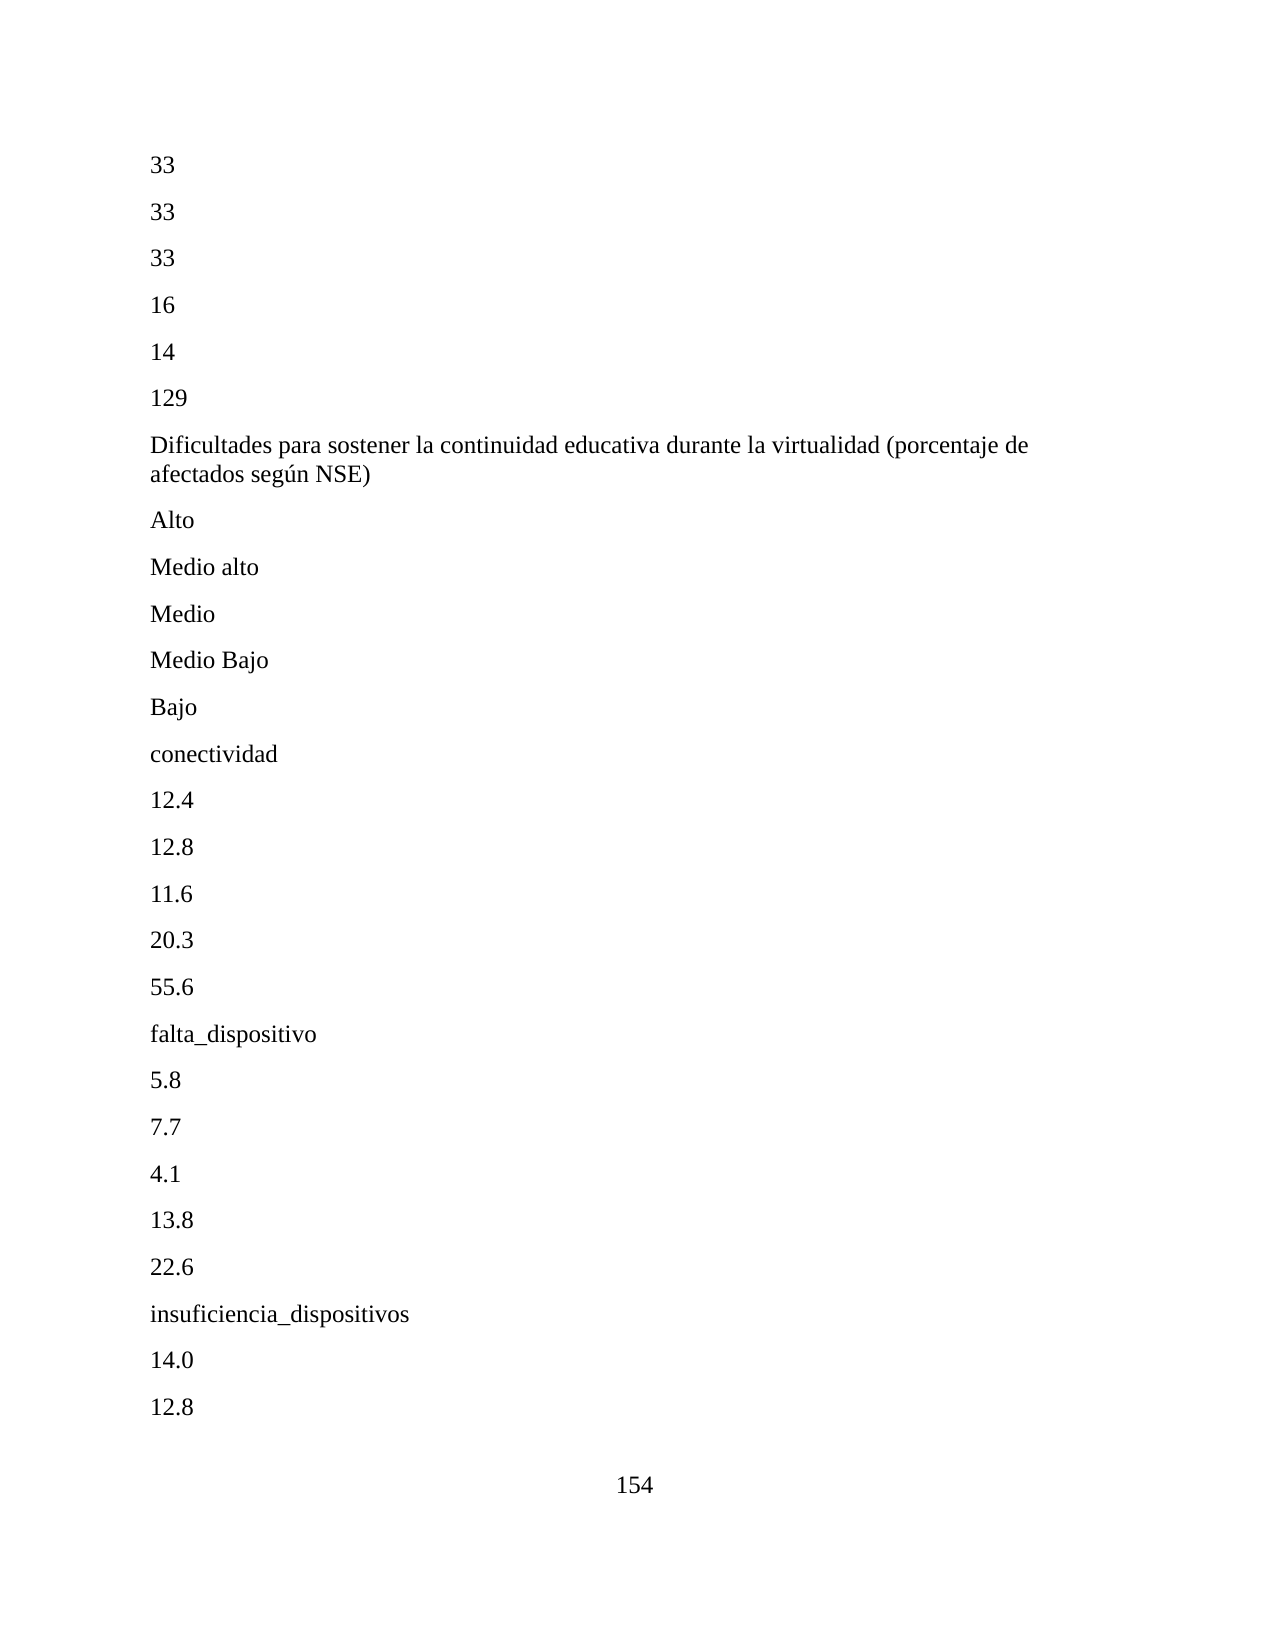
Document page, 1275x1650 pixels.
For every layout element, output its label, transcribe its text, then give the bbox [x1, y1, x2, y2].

text 13.8 [150, 1205, 1125, 1234]
text conectividad [150, 739, 1125, 767]
text Medio Bajo [150, 645, 1125, 674]
text Dificultades para sostener la continuidad educativa durante la virtualidad (porcentaje de afectados según NSE) [150, 430, 1125, 487]
text 33 [150, 150, 1125, 179]
text Medio [150, 599, 1125, 627]
text 12.8 [150, 832, 1125, 861]
text 22.6 [150, 1252, 1125, 1281]
text 5.8 [150, 1065, 1125, 1094]
text 14 [150, 337, 1125, 365]
text 12.8 [150, 1392, 1125, 1421]
text falta_dispositivo [150, 1019, 1125, 1047]
text 4.1 [150, 1159, 1125, 1187]
text 7.7 [150, 1112, 1125, 1141]
text 11.6 [150, 879, 1125, 907]
text 55.6 [150, 972, 1125, 1001]
text 16 [150, 290, 1125, 319]
text Alto [150, 505, 1125, 534]
text 129 [150, 383, 1125, 412]
text 14.0 [150, 1345, 1125, 1374]
text 33 [150, 197, 1125, 225]
text 33 [150, 243, 1125, 272]
text Bajo [150, 692, 1125, 721]
text 12.4 [150, 785, 1125, 814]
text Medio alto [150, 552, 1125, 581]
text insuficiencia_dispositivos [150, 1299, 1125, 1327]
text 20.3 [150, 925, 1125, 954]
